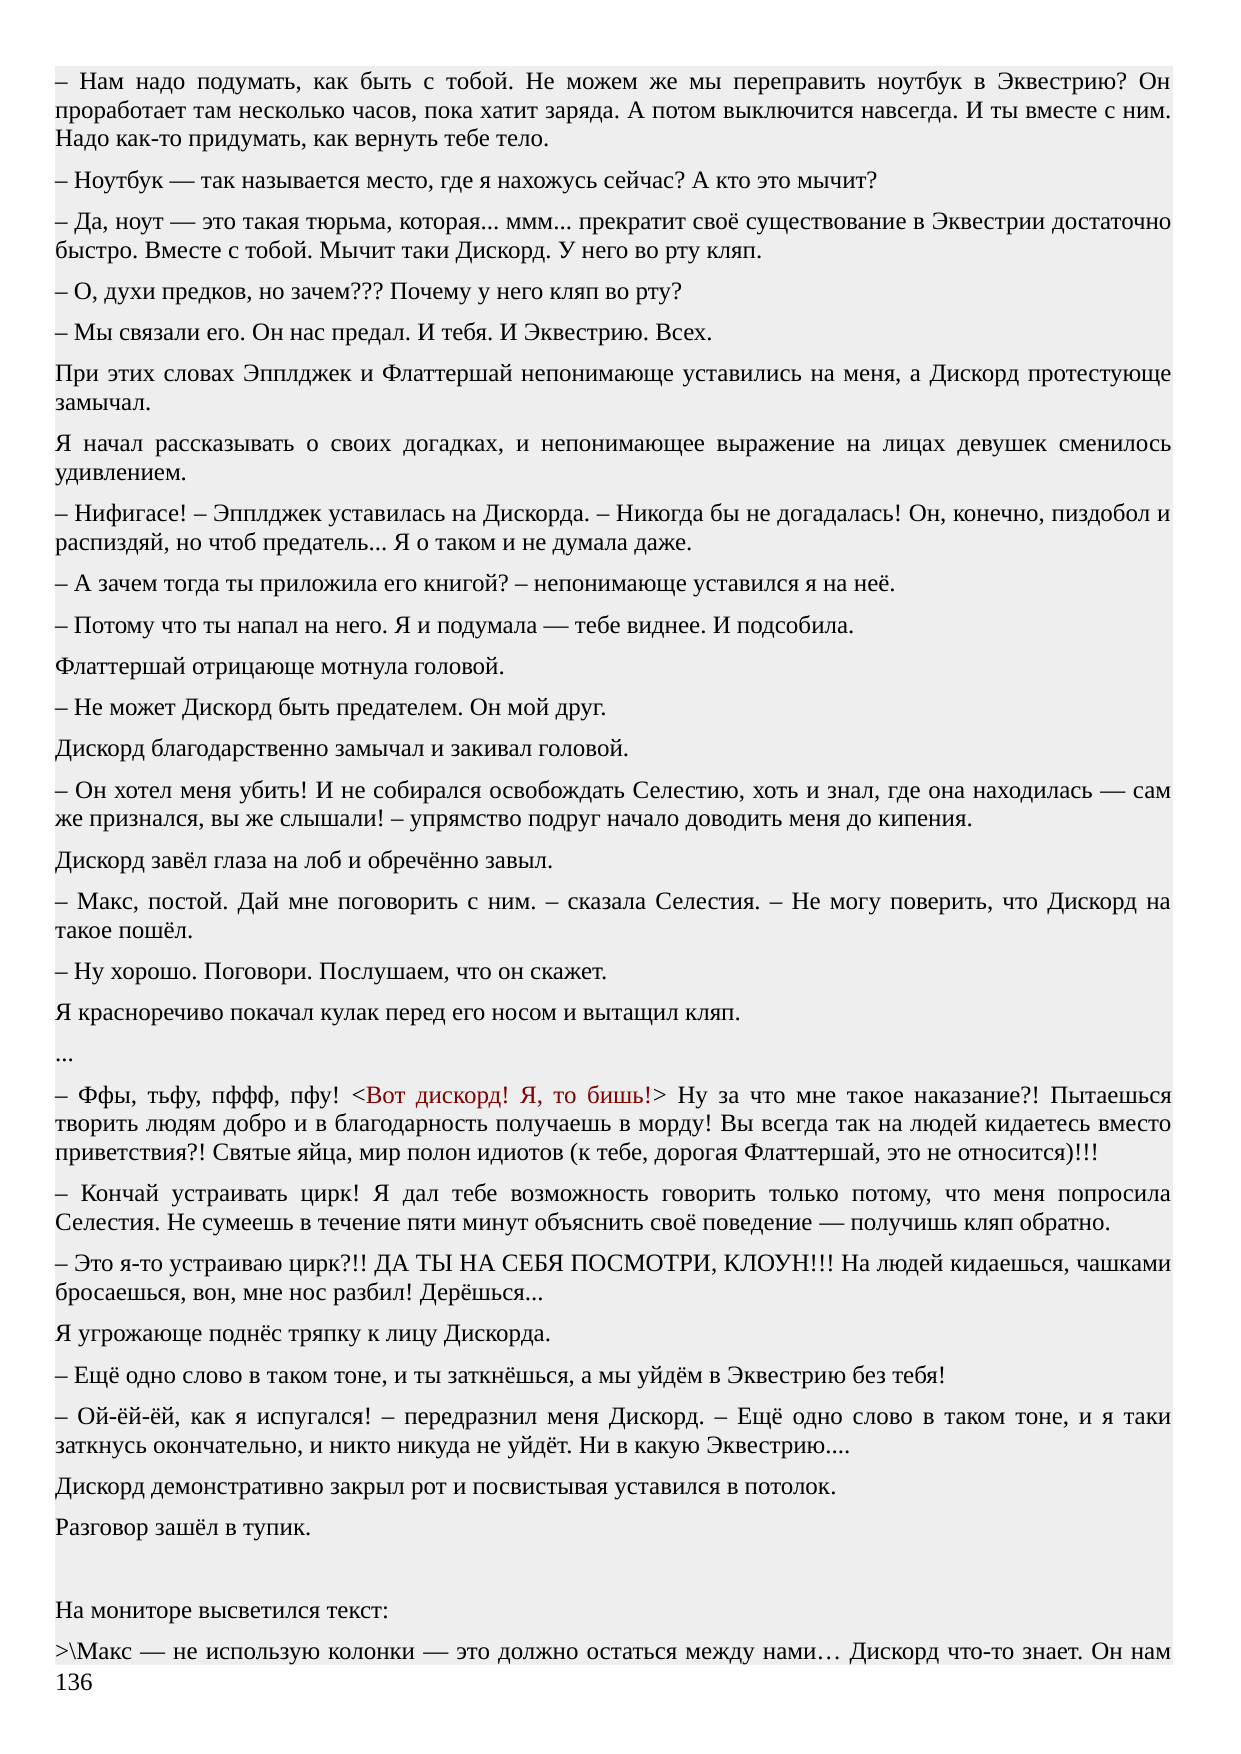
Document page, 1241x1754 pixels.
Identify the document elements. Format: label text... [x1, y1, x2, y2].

text – Макс, постой. Дай мне поговорить с ним. – сказала Селестия. – Не могу поверить, что Дискорд на такое пошёл. [55, 886, 1173, 943]
text ... [55, 1038, 1173, 1067]
text Разговор зашёл в тупик. [55, 1512, 1173, 1541]
text – Да, ноут — это такая тюрьма, которая... ммм... прекратит своё существование в Эквестрии достаточно быстро. Вместе с тобой. Мычит таки Дискорд. У него во рту кляп. [55, 206, 1173, 263]
text – Ну хорошо. Поговори. Послушаем, что он скажет. [55, 956, 1173, 985]
text – Он хотел меня убить! И не собирался освобождать Селестию, хоть и знал, где она находилась — сам же признался, вы же слышали! – упрямство подруг начало доводить меня до кипения. [55, 775, 1173, 832]
text Дискорд демонстративно закрыл рот и посвистывая уставился в потолок. [55, 1471, 1173, 1500]
text – Мы связали его. Он нас предал. И тебя. И Эквестрию. Всех. [55, 317, 1173, 346]
text – А зачем тогда ты приложила его книгой? – непонимающе уставился я на неё. [55, 568, 1173, 597]
text – Ноутбук — так называется место, где я нахожусь сейчас? А кто это мычит? [55, 165, 1173, 193]
text – Ой-ёй-ёй, как я испугался! – передразнил меня Дискорд. – Ещё одно слово в таком тоне, и я таки заткнусь окончательно, и никто никуда не уйдёт. Ни в какую Эквестрию.... [55, 1401, 1173, 1458]
text Дискорд благодарственно замычал и закивал головой. [55, 733, 1173, 762]
text – Ффы, тьфу, пффф, пфу! <Вот дискорд! Я, то бишь!> Ну за что мне такое наказание?! Пытаешься творить людям добро и в благодарность получаешь в морду! Вы всегда так на людей кидаетесь вместо приветствия?! Святые яйца, мир полон идиотов (к тебе, дорогая Флаттершай, это не относится)!!! [55, 1080, 1173, 1166]
text – Не может Дискорд быть предателем. Он мой друг. [55, 692, 1173, 721]
text >\Макс — не использую колонки — это должно остаться между нами… Дискорд что-то знает. Он нам [55, 1636, 1173, 1665]
text – Это я-то устраиваю цирк?!! ДА ТЫ НА СЕБЯ ПОСМОТРИ, КЛОУН!!! На людей кидаешься, чашками бросаешься, вон, мне нос разбил! Дерёшься... [55, 1248, 1173, 1306]
text Я красноречиво покачал кулак перед его носом и вытащил кляп. [55, 997, 1173, 1026]
text Дискорд завёл глаза на лоб и обречённо завыл. [55, 845, 1173, 873]
text – О, духи предков, но зачем??? Почему у него кляп во рту? [55, 276, 1173, 305]
text На мониторе высветился текст: [55, 1595, 1173, 1623]
text – Нам надо подумать, как быть с тобой. Не можем же мы переправить ноутбук в Эквестрию? Он проработает там несколько часов, пока хатит заряда. А потом выключится навсегда. И ты вместе с ним. Надо как-то придумать, как вернуть тебе тело. [55, 66, 1173, 152]
text – Потому что ты напал на него. Я и подумала — тебе виднее. И подсобила. [55, 610, 1173, 638]
text Я угрожающе поднёс тряпку к лицу Дискорда. [55, 1318, 1173, 1347]
text Я начал рассказывать о своих догадках, и непонимающее выражение на лицах девушек сменилось удивлением. [55, 428, 1173, 486]
text При этих словах Эпплджек и Флаттершай непонимающе уставились на меня, а Дискорд протестующе замычал. [55, 358, 1173, 416]
text – Кончай устраивать цирк! Я дал тебе возможность говорить только потому, что меня попросила Селестия. Не сумеешь в течение пяти минут объяснить своё поведение — получишь кляп обратно. [55, 1178, 1173, 1236]
text Флаттершай отрицающе мотнула головой. [55, 651, 1173, 680]
text – Ещё одно слово в таком тоне, и ты заткнёшься, а мы уйдём в Эквестрию без тебя! [55, 1360, 1173, 1388]
text – Нифигасе! – Эпплджек уставилась на Дискорда. – Никогда бы не догадалась! Он, конечно, пиздобол и распиздяй, но чтоб предатель... Я о таком и не думала даже. [55, 498, 1173, 556]
